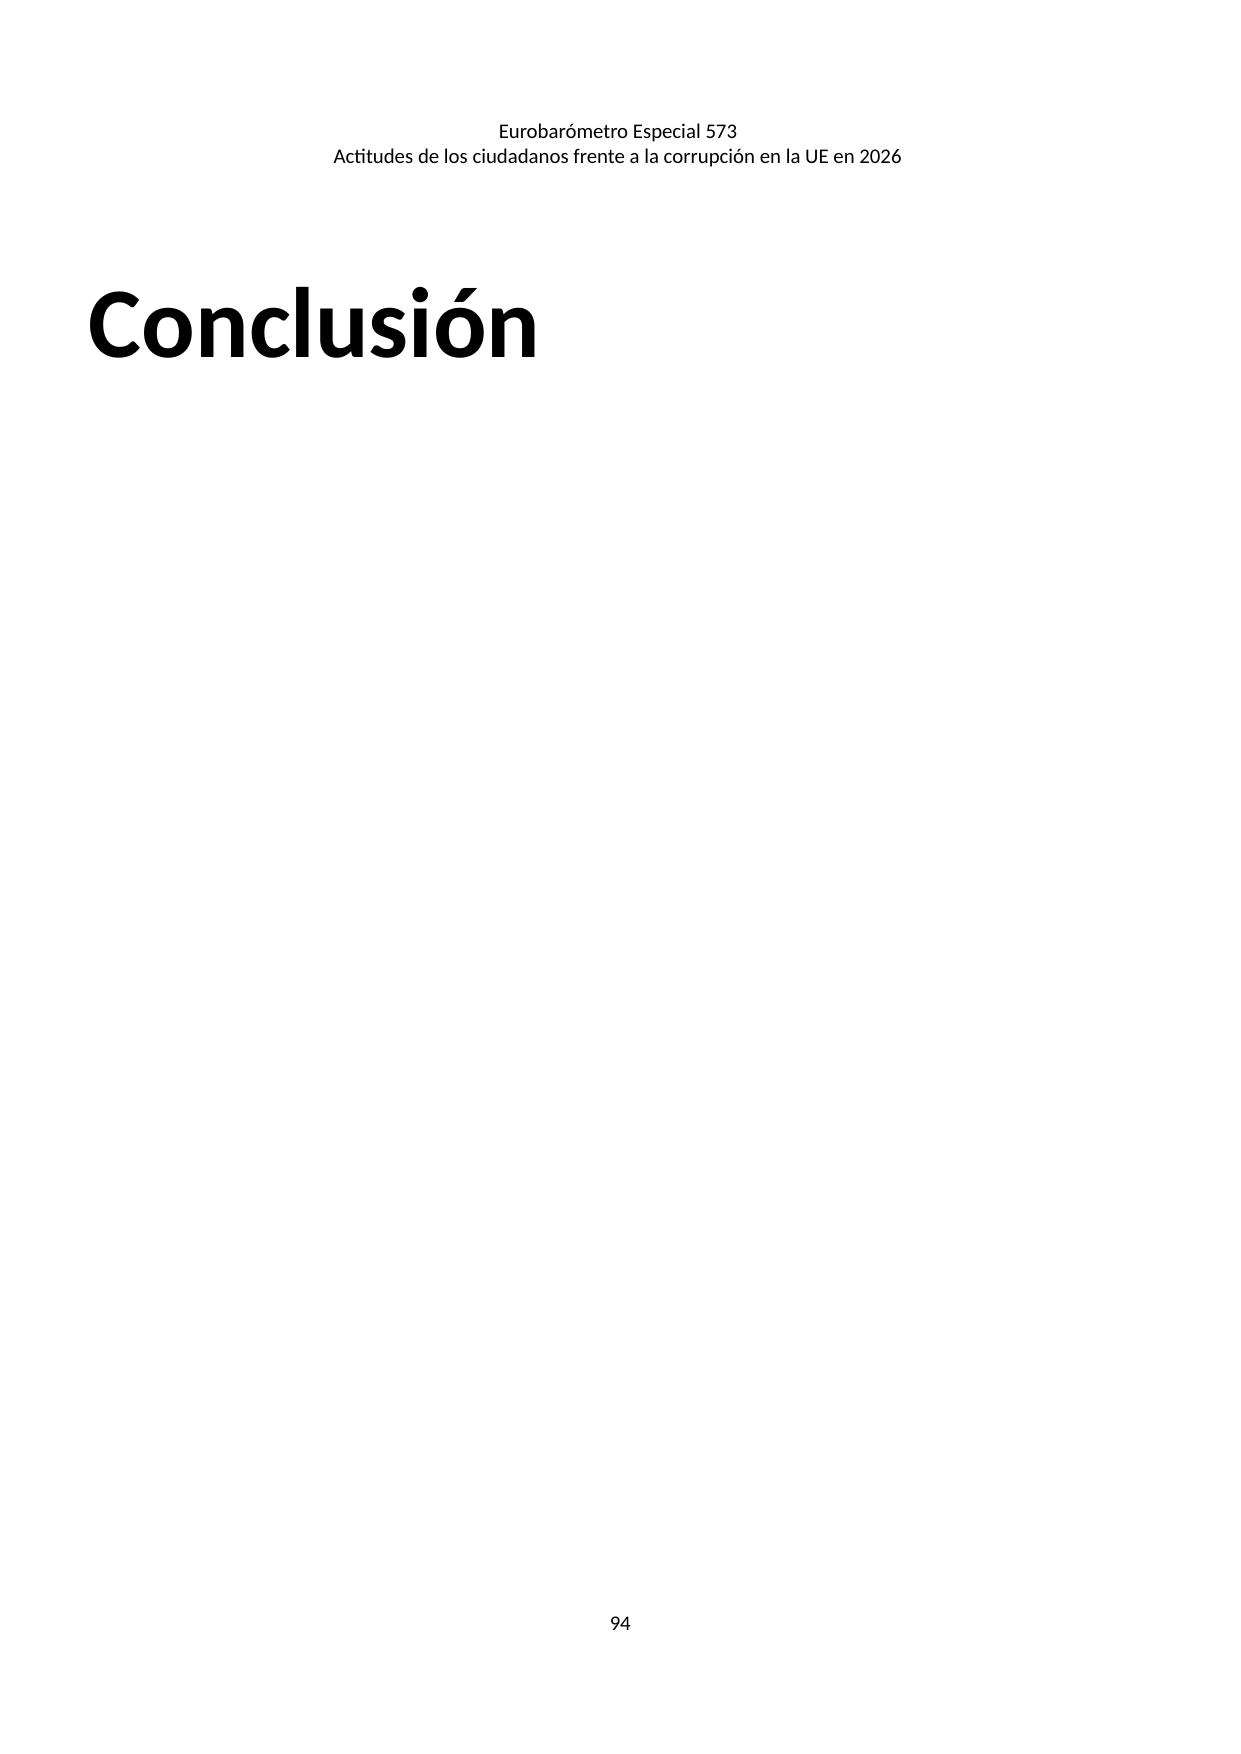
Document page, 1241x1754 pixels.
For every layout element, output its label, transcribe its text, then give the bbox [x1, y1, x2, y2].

subtitle Conclusión [88, 261, 1152, 383]
